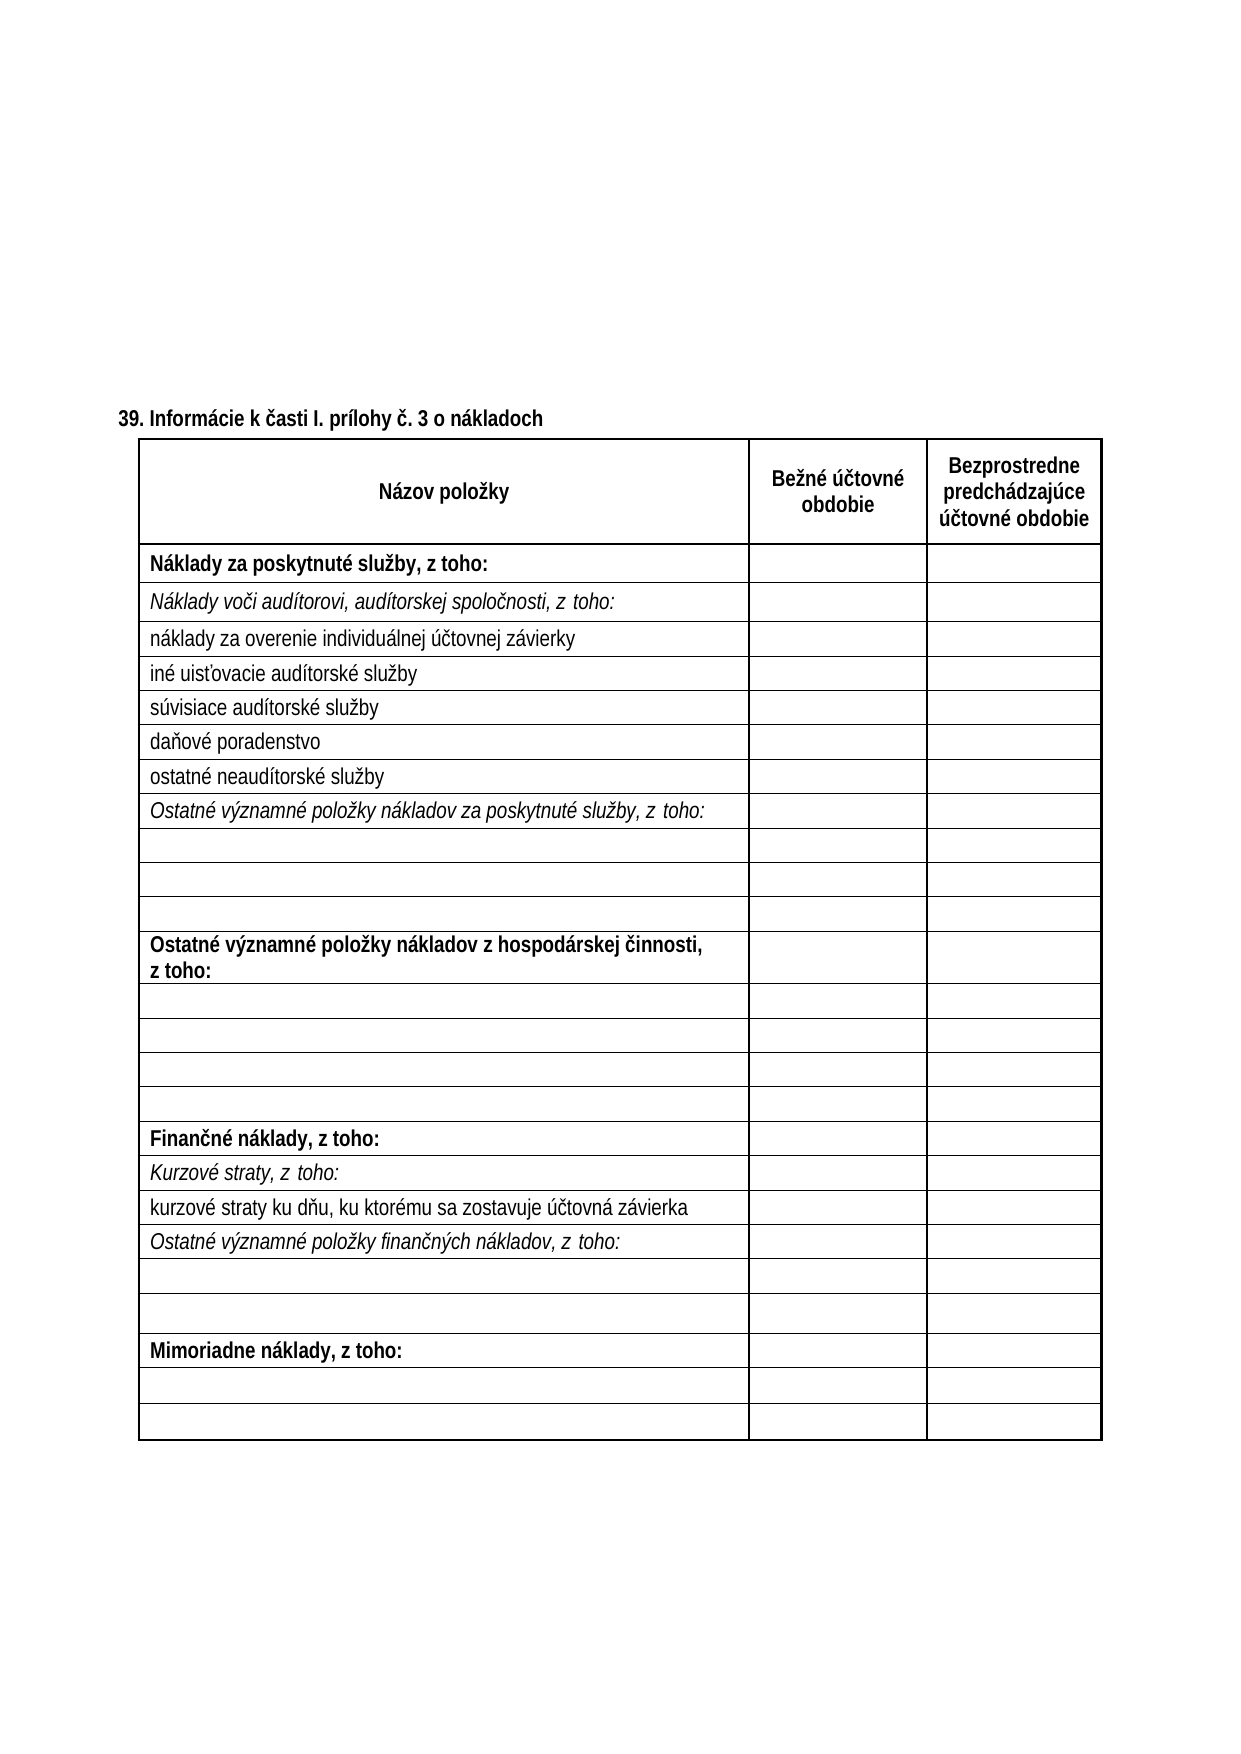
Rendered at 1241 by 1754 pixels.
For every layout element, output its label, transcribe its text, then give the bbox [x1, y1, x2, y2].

table_cell [140, 829, 748, 862]
table_cell súvisiace audítorské služby [140, 691, 748, 724]
table_cell [140, 1404, 748, 1439]
table_cell [750, 829, 926, 862]
table_cell [750, 1053, 926, 1086]
table_cell [750, 1019, 926, 1052]
table_cell kurzové straty ku dňu, ku ktorému sa zostavuje účtovná závierka [140, 1191, 748, 1224]
table_cell Finančné náklady, z toho: [140, 1122, 748, 1155]
table_cell ostatné neaudítorské služby [140, 760, 748, 793]
table_cell [928, 657, 1100, 690]
table_cell Kurzové straty, z toho: [140, 1156, 748, 1189]
table_cell [750, 1404, 926, 1439]
table_cell [750, 622, 926, 656]
table_cell [750, 984, 926, 1018]
table_cell [750, 1191, 926, 1224]
table_cell [140, 1368, 748, 1403]
table_cell [750, 1294, 926, 1332]
table_cell [140, 1259, 748, 1293]
table_cell [140, 863, 748, 896]
table_cell [928, 829, 1100, 862]
table_cell [928, 897, 1100, 931]
table_cell [928, 932, 1100, 983]
table_cell [750, 794, 926, 827]
table_cell [750, 691, 926, 724]
table_cell [750, 725, 926, 759]
table_cell [140, 897, 748, 931]
table_cell [750, 583, 926, 621]
table_cell [750, 657, 926, 690]
table_cell [928, 1334, 1100, 1367]
table_cell [928, 1019, 1100, 1052]
table_cell náklady za overenie individuálnej účtovnej závierky [140, 622, 748, 656]
table_cell [140, 1294, 748, 1332]
table_cell [928, 1225, 1100, 1258]
table_header Bežné účtovné obdobie [750, 440, 926, 543]
table_cell [928, 545, 1100, 582]
table_cell [750, 897, 926, 931]
table_cell Náklady voči audítorovi, audítorskej spoločnosti, z toho: [140, 583, 748, 621]
table_cell [928, 1294, 1100, 1332]
table_cell [928, 1404, 1100, 1439]
table_cell [750, 545, 926, 582]
table_cell [928, 863, 1100, 896]
table_cell [750, 932, 926, 983]
table_cell [928, 984, 1100, 1018]
table_cell Mimoriadne náklady, z toho: [140, 1334, 748, 1367]
table_cell [928, 1156, 1100, 1189]
table_cell [928, 725, 1100, 759]
table_cell [928, 1259, 1100, 1293]
table_cell [750, 1225, 926, 1258]
table_cell [928, 622, 1100, 656]
table_cell [140, 1087, 748, 1121]
table_cell Náklady za poskytnuté služby, z toho: [140, 545, 748, 582]
table_cell [750, 863, 926, 896]
table_cell iné uisťovacie audítorské služby [140, 657, 748, 690]
table_cell [750, 1156, 926, 1189]
table_cell [140, 1019, 748, 1052]
table_header Bezprostredne predchádzajúce účtovné obdobie [928, 440, 1100, 543]
table_cell daňové poradenstvo [140, 725, 748, 759]
table_cell [750, 1087, 926, 1121]
table_cell [928, 1368, 1100, 1403]
table_cell [928, 760, 1100, 793]
table_cell [928, 1191, 1100, 1224]
table_cell [928, 794, 1100, 827]
table_cell [928, 1122, 1100, 1155]
table_cell [928, 1053, 1100, 1086]
table_cell Ostatné významné položky finančných nákladov, z toho: [140, 1225, 748, 1258]
table_cell [140, 1053, 748, 1086]
table_cell [750, 1259, 926, 1293]
table_cell Ostatné významné položky nákladov za poskytnuté služby, z toho: [140, 794, 748, 827]
table_cell [928, 1087, 1100, 1121]
table_cell [928, 691, 1100, 724]
text 39. Informácie k časti I. prílohy č. 3 o nákladoch [118, 405, 1122, 432]
table_cell [750, 1122, 926, 1155]
table_cell [140, 984, 748, 1018]
table_cell [750, 760, 926, 793]
table_cell [750, 1334, 926, 1367]
table_cell Ostatné významné položky nákladov z hospodárskej činnosti, z toho: [140, 932, 748, 983]
table_header Názov položky [140, 440, 748, 543]
table_cell [928, 583, 1100, 621]
table_cell [750, 1368, 926, 1403]
